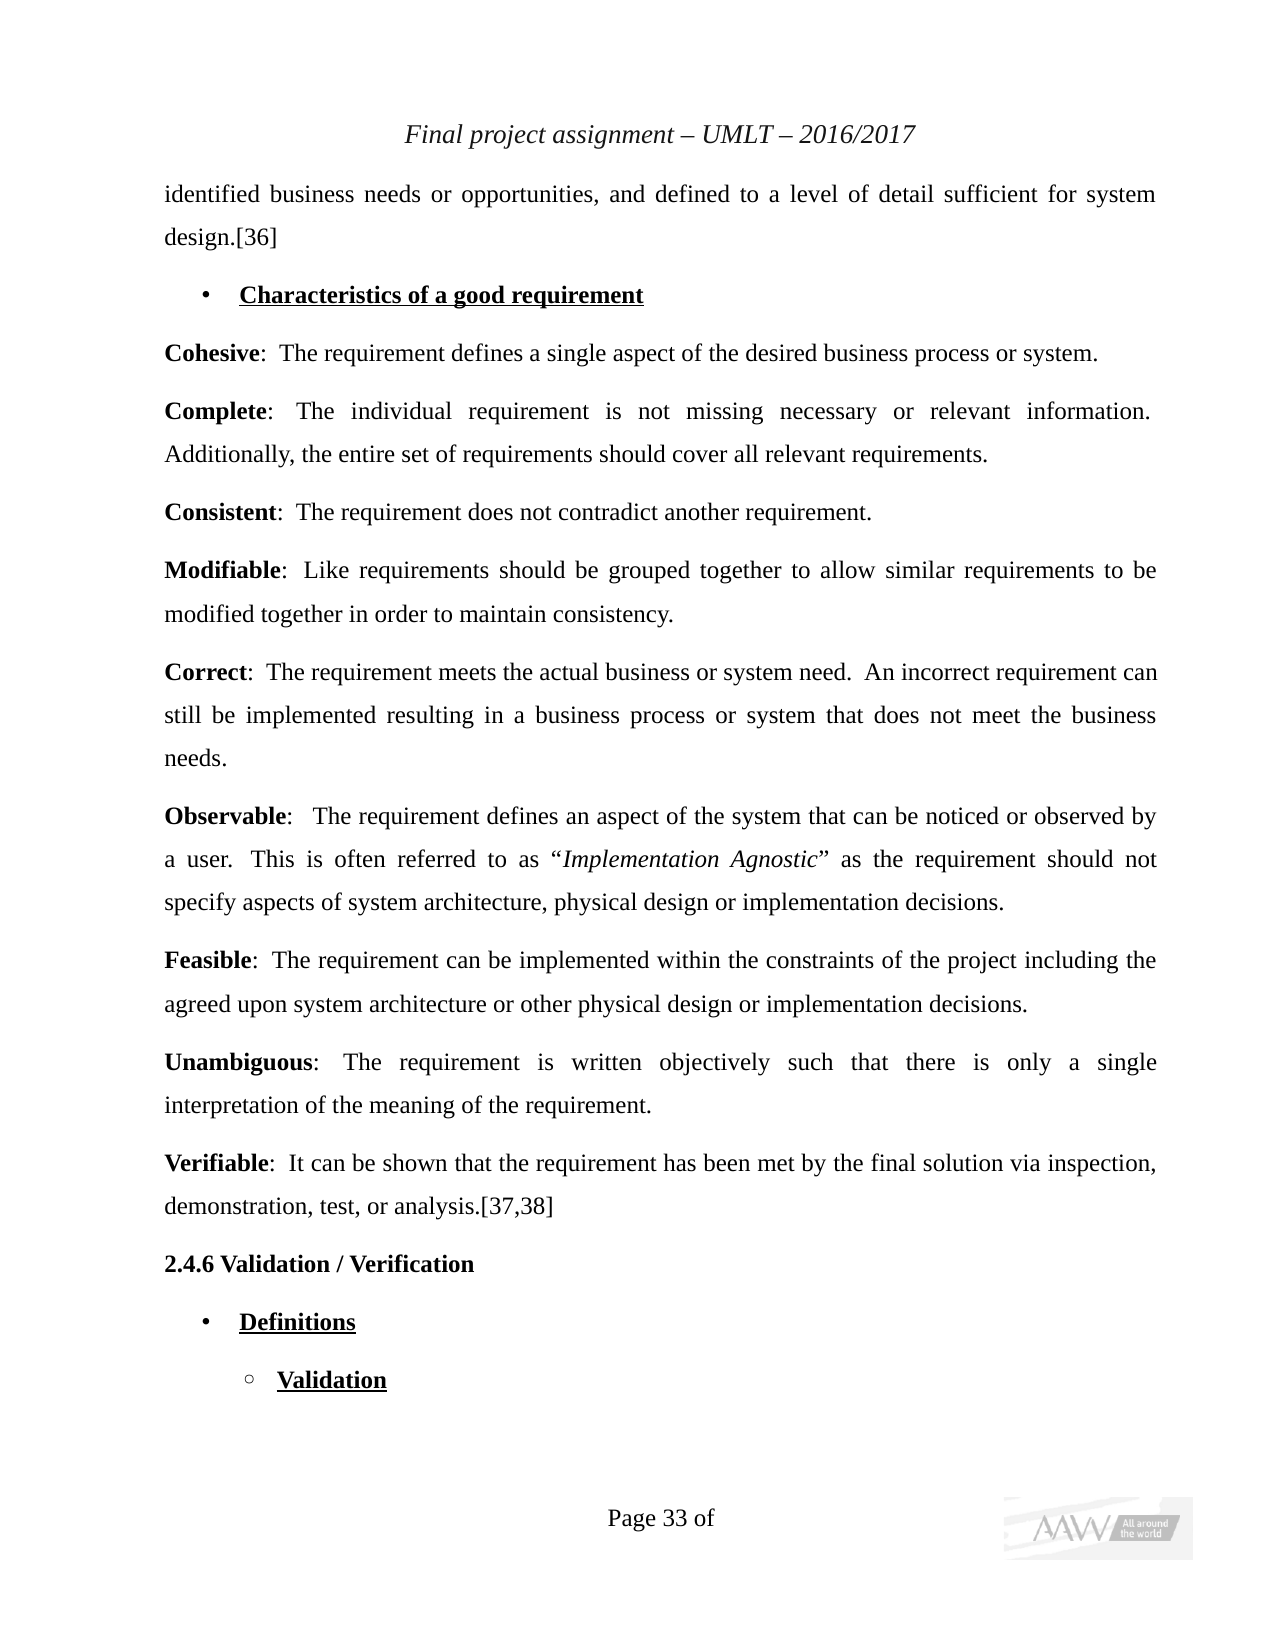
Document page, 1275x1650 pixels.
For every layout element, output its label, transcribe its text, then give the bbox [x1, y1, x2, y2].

text Consistent: The requirement does not contradict another requirement. [164, 497, 1158, 526]
text Feasible: The requirement can be implemented within the constraints of the project including the agreed upon system architecture or other physical design or implementation decisions. [164, 946, 1158, 1017]
text Verifiable: It can be shown that the requirement has been met by the final solution via inspection, demonstration, test, or analysis.[37,38] [164, 1148, 1158, 1220]
text Observable: The requirement defines an aspect of the system that can be noticed or observed by a user. This is often referred to as “Implementation Agnostic” as the requirement should not specify aspects of system architecture, physical design or implementation decisions. [164, 801, 1158, 916]
list Validation [239, 1365, 1158, 1394]
subtitle 2.4.6 Validation / Verification [164, 1249, 1158, 1278]
text identified business needs or opportunities, and defined to a level of detail sufficient for system design.[36] [164, 179, 1158, 251]
text Cohesive: The requirement defines a single aspect of the desired business process or system. [164, 338, 1158, 367]
text Complete: The individual requirement is not missing necessary or relevant information. Additionally, the entire set of requirements should cover all relevant requirements. [164, 396, 1158, 468]
list Definitions [202, 1307, 1158, 1336]
list Characteristics of a good requirement [202, 280, 1158, 309]
text Unambiguous: The requirement is written objectively such that there is only a single interpretation of the meaning of the requirement. [164, 1047, 1158, 1119]
picture [1003, 1497, 1193, 1560]
text Modifiable: Like requirements should be grouped together to allow similar requirements to be modified together in order to maintain consistency. [164, 556, 1158, 627]
text Correct: The requirement meets the actual business or system need. An incorrect requirement can still be implemented resulting in a business process or system that does not meet the business needs. [164, 657, 1158, 772]
